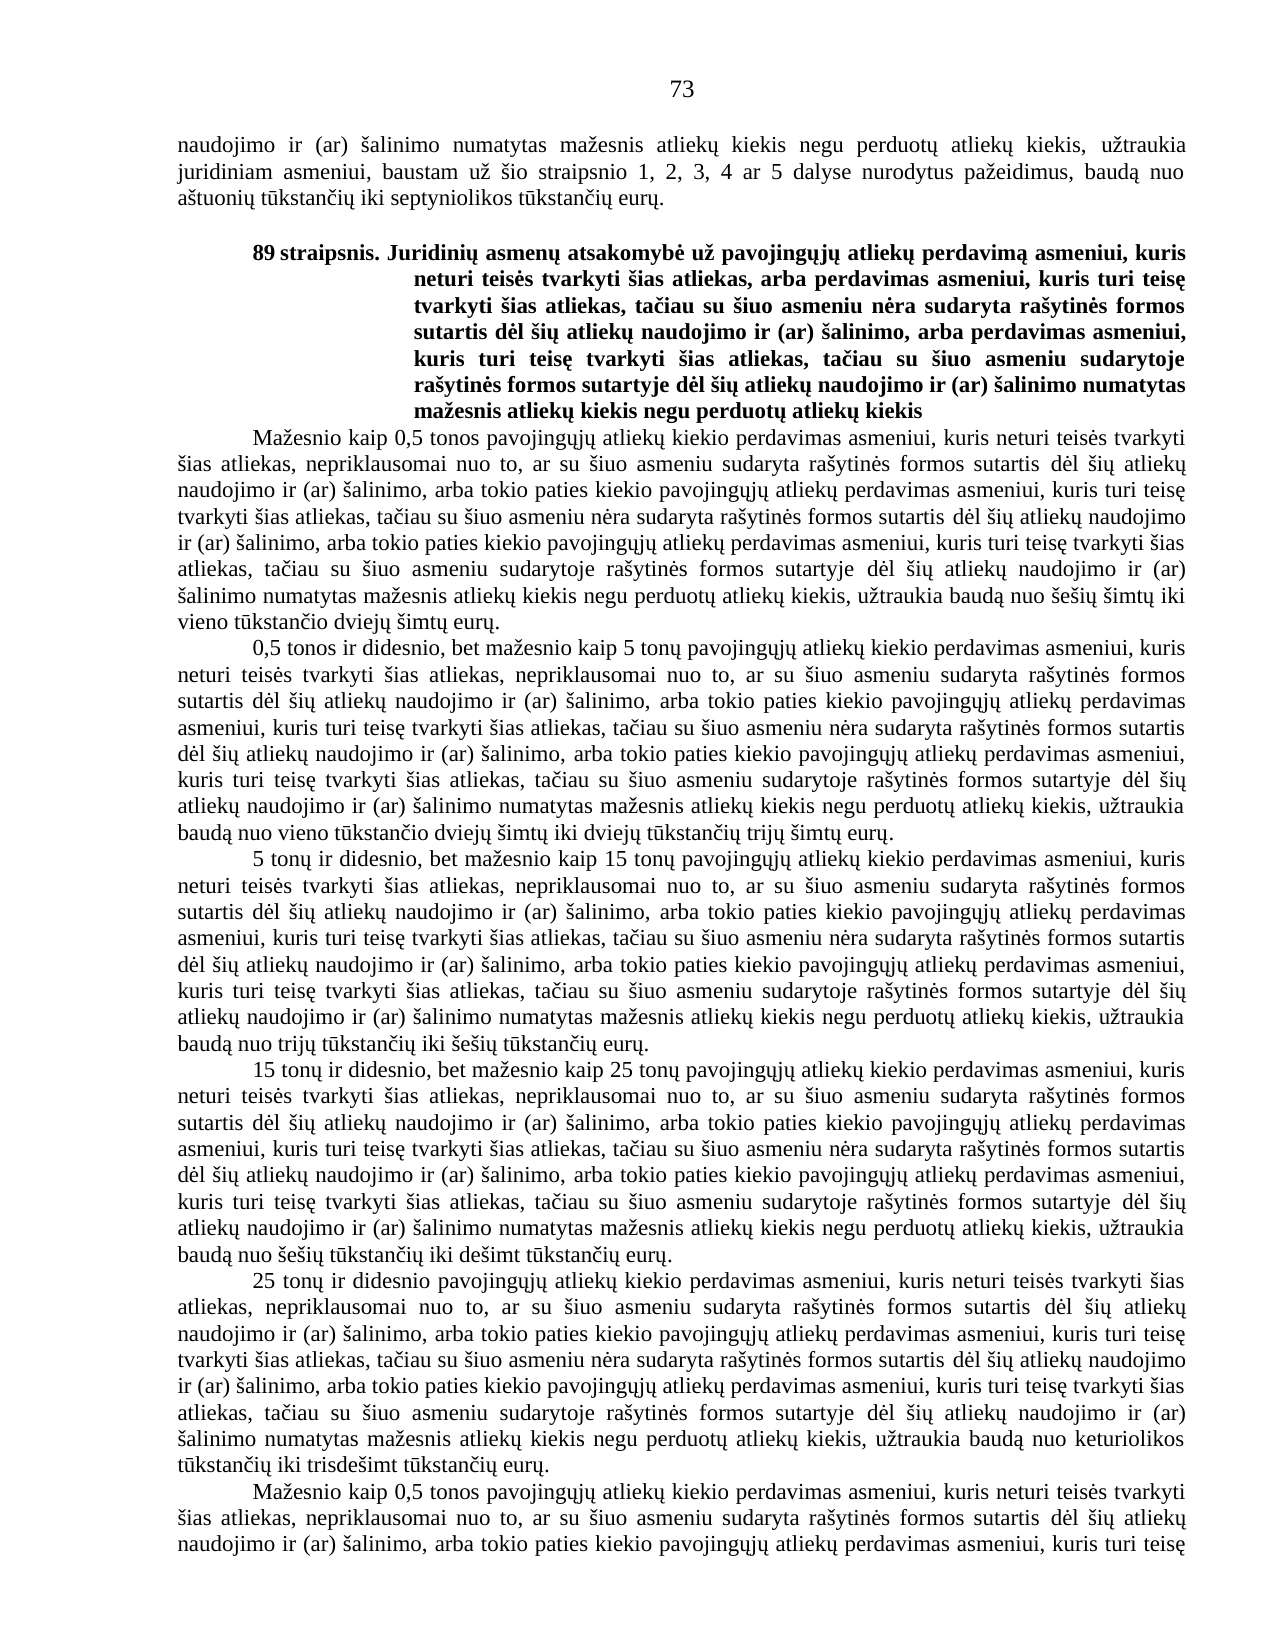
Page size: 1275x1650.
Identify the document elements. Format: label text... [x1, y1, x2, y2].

text 5 tonų ir didesnio, bet mažesnio kaip 15 tonų pavojingųjų atliekų kiekio perdavimas asmeniui, kuris neturi teisės tvarkyti šias atliekas, nepriklausomai nuo to, ar su šiuo asmeniu sudaryta rašytinės formos sutartis dėl šių atliekų naudojimo ir (ar) šalinimo, arba tokio paties kiekio pavojingųjų atliekų perdavimas asmeniui, kuris turi teisę tvarkyti šias atliekas, tačiau su šiuo asmeniu nėra sudaryta rašytinės formos sutartis dėl šių atliekų naudojimo ir (ar) šalinimo, arba tokio paties kiekio pavojingųjų atliekų perdavimas asmeniui, kuris turi teisę tvarkyti šias atliekas, tačiau su šiuo asmeniu sudarytoje rašytinės formos sutartyje dėl šių atliekų naudojimo ir (ar) šalinimo numatytas mažesnis atliekų kiekis negu perduotų atliekų kiekis, užtraukia baudą nuo trijų tūkstančių iki šešių tūkstančių eurų. [177, 845, 1186, 1056]
text 89 straipsnis. Juridinių asmenų atsakomybė už pavojingųjų atliekų perdavimą asmeniui, kuris neturi teisės tvarkyti šias atliekas, arba perdavimas asmeniui, kuris turi teisę tvarkyti šias atliekas, tačiau su šiuo asmeniu nėra sudaryta rašytinės formos sutartis dėl šių atliekų naudojimo ir (ar) šalinimo, arba perdavimas asmeniui, kuris turi teisę tvarkyti šias atliekas, tačiau su šiuo asmeniu sudarytoje rašytinės formos sutartyje dėl šių atliekų naudojimo ir (ar) šalinimo numatytas mažesnis atliekų kiekis negu perduotų atliekų kiekis [252, 239, 1186, 424]
text Mažesnio kaip 0,5 tonos pavojingųjų atliekų kiekio perdavimas asmeniui, kuris neturi teisės tvarkyti šias atliekas, nepriklausomai nuo to, ar su šiuo asmeniu sudaryta rašytinės formos sutartis dėl šių atliekų naudojimo ir (ar) šalinimo, arba tokio paties kiekio pavojingųjų atliekų perdavimas asmeniui, kuris turi teisę [177, 1478, 1186, 1557]
text 0,5 tonos ir didesnio, bet mažesnio kaip 5 tonų pavojingųjų atliekų kiekio perdavimas asmeniui, kuris neturi teisės tvarkyti šias atliekas, nepriklausomai nuo to, ar su šiuo asmeniu sudaryta rašytinės formos sutartis dėl šių atliekų naudojimo ir (ar) šalinimo, arba tokio paties kiekio pavojingųjų atliekų perdavimas asmeniui, kuris turi teisę tvarkyti šias atliekas, tačiau su šiuo asmeniu nėra sudaryta rašytinės formos sutartis dėl šių atliekų naudojimo ir (ar) šalinimo, arba tokio paties kiekio pavojingųjų atliekų perdavimas asmeniui, kuris turi teisę tvarkyti šias atliekas, tačiau su šiuo asmeniu sudarytoje rašytinės formos sutartyje dėl šių atliekų naudojimo ir (ar) šalinimo numatytas mažesnis atliekų kiekis negu perduotų atliekų kiekis, užtraukia baudą nuo vieno tūkstančio dviejų šimtų iki dviejų tūkstančių trijų šimtų eurų. [177, 634, 1186, 845]
text 25 tonų ir didesnio pavojingųjų atliekų kiekio perdavimas asmeniui, kuris neturi teisės tvarkyti šias atliekas, nepriklausomai nuo to, ar su šiuo asmeniu sudaryta rašytinės formos sutartis dėl šių atliekų naudojimo ir (ar) šalinimo, arba tokio paties kiekio pavojingųjų atliekų perdavimas asmeniui, kuris turi teisę tvarkyti šias atliekas, tačiau su šiuo asmeniu nėra sudaryta rašytinės formos sutartis dėl šių atliekų naudojimo ir (ar) šalinimo, arba tokio paties kiekio pavojingųjų atliekų perdavimas asmeniui, kuris turi teisę tvarkyti šias atliekas, tačiau su šiuo asmeniu sudarytoje rašytinės formos sutartyje dėl šių atliekų naudojimo ir (ar) šalinimo numatytas mažesnis atliekų kiekis negu perduotų atliekų kiekis, užtraukia baudą nuo keturiolikos tūkstančių iki trisdešimt tūkstančių eurų. [177, 1267, 1186, 1478]
text Mažesnio kaip 0,5 tonos pavojingųjų atliekų kiekio perdavimas asmeniui, kuris neturi teisės tvarkyti šias atliekas, nepriklausomai nuo to, ar su šiuo asmeniu sudaryta rašytinės formos sutartis dėl šių atliekų naudojimo ir (ar) šalinimo, arba tokio paties kiekio pavojingųjų atliekų perdavimas asmeniui, kuris turi teisę tvarkyti šias atliekas, tačiau su šiuo asmeniu nėra sudaryta rašytinės formos sutartis dėl šių atliekų naudojimo ir (ar) šalinimo, arba tokio paties kiekio pavojingųjų atliekų perdavimas asmeniui, kuris turi teisę tvarkyti šias atliekas, tačiau su šiuo asmeniu sudarytoje rašytinės formos sutartyje dėl šių atliekų naudojimo ir (ar) šalinimo numatytas mažesnis atliekų kiekis negu perduotų atliekų kiekis, užtraukia baudą nuo šešių šimtų iki vieno tūkstančio dviejų šimtų eurų. [177, 424, 1186, 634]
text naudojimo ir (ar) šalinimo numatytas mažesnis atliekų kiekis negu perduotų atliekų kiekis, užtraukia juridiniam asmeniui, baustam už šio straipsnio 1, 2, 3, 4 ar 5 dalyse nurodytus pažeidimus, baudą nuo aštuonių tūkstančių iki septyniolikos tūkstančių eurų. [177, 131, 1186, 210]
text 15 tonų ir didesnio, bet mažesnio kaip 25 tonų pavojingųjų atliekų kiekio perdavimas asmeniui, kuris neturi teisės tvarkyti šias atliekas, nepriklausomai nuo to, ar su šiuo asmeniu sudaryta rašytinės formos sutartis dėl šių atliekų naudojimo ir (ar) šalinimo, arba tokio paties kiekio pavojingųjų atliekų perdavimas asmeniui, kuris turi teisę tvarkyti šias atliekas, tačiau su šiuo asmeniu nėra sudaryta rašytinės formos sutartis dėl šių atliekų naudojimo ir (ar) šalinimo, arba tokio paties kiekio pavojingųjų atliekų perdavimas asmeniui, kuris turi teisę tvarkyti šias atliekas, tačiau su šiuo asmeniu sudarytoje rašytinės formos sutartyje dėl šių atliekų naudojimo ir (ar) šalinimo numatytas mažesnis atliekų kiekis negu perduotų atliekų kiekis, užtraukia baudą nuo šešių tūkstančių iki dešimt tūkstančių eurų. [177, 1056, 1186, 1267]
